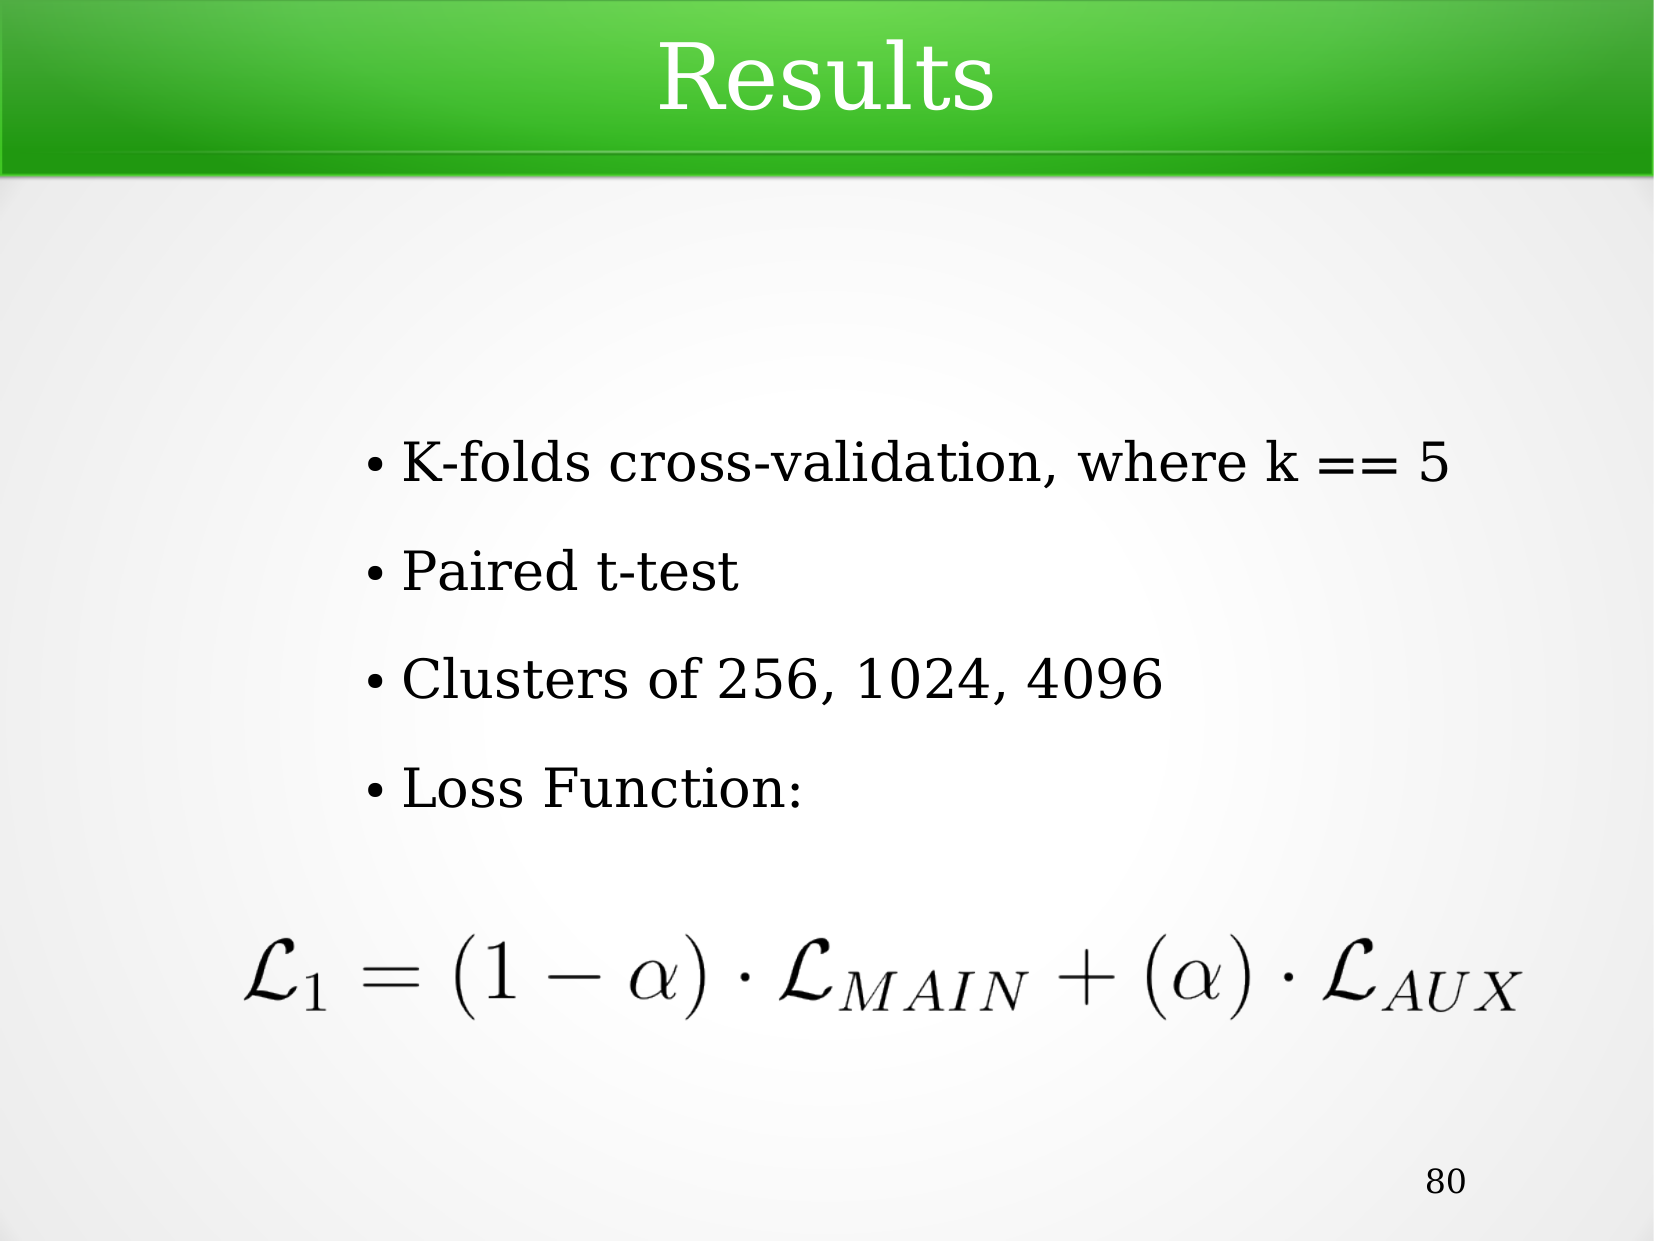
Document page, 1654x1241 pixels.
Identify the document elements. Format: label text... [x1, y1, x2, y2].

picture [0, 0, 1654, 1241]
title Results [82, 11, 1571, 154]
text_box K-folds cross-validation, where k == 5 Paired t-test Clusters of 256, 1024, 4096 Loss Function: [350, 377, 1521, 906]
text_box K-folds cross-validation, where k == 5 Paired t-test Clusters of 256, 1024, 4096 Loss Function: [350, 1066, 1521, 1241]
